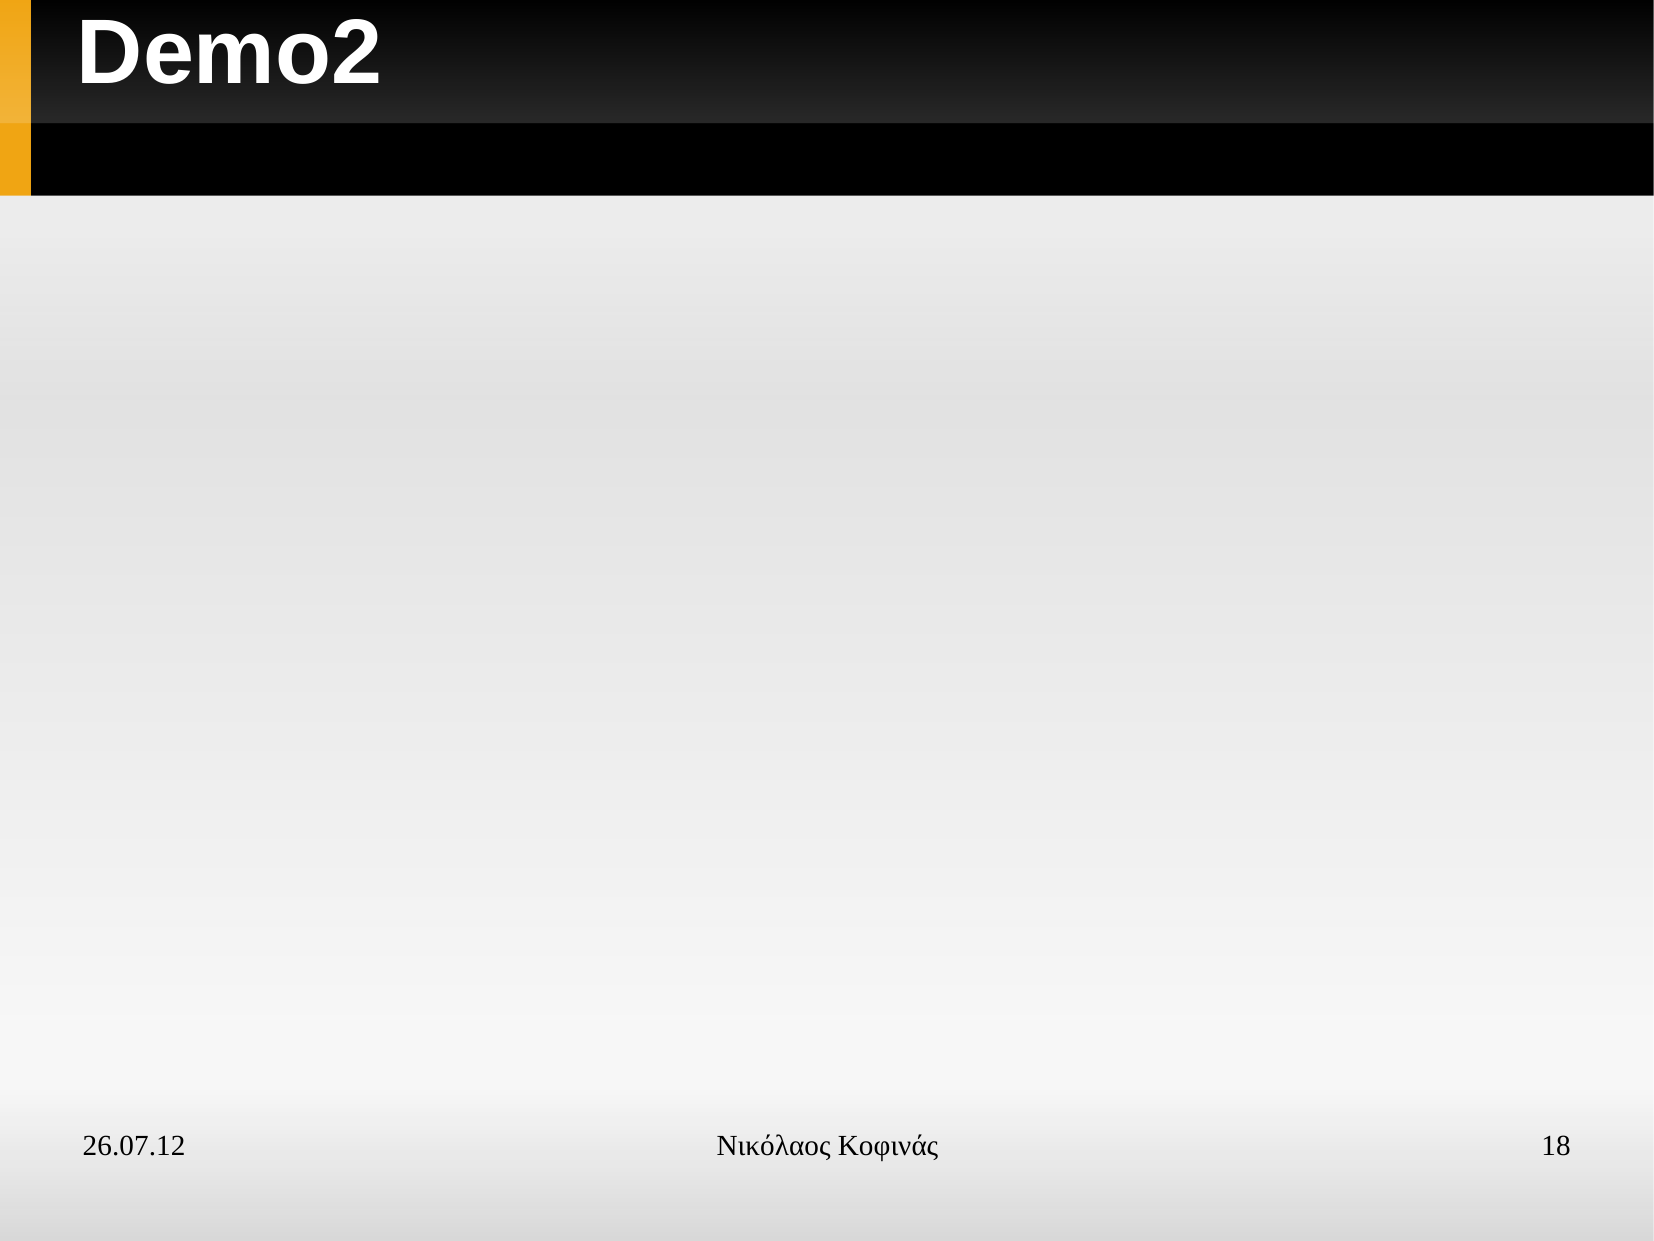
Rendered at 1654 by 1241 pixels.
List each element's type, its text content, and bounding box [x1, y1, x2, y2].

title Demo2 [76, 0, 1565, 208]
picture [0, 0, 1654, 1241]
